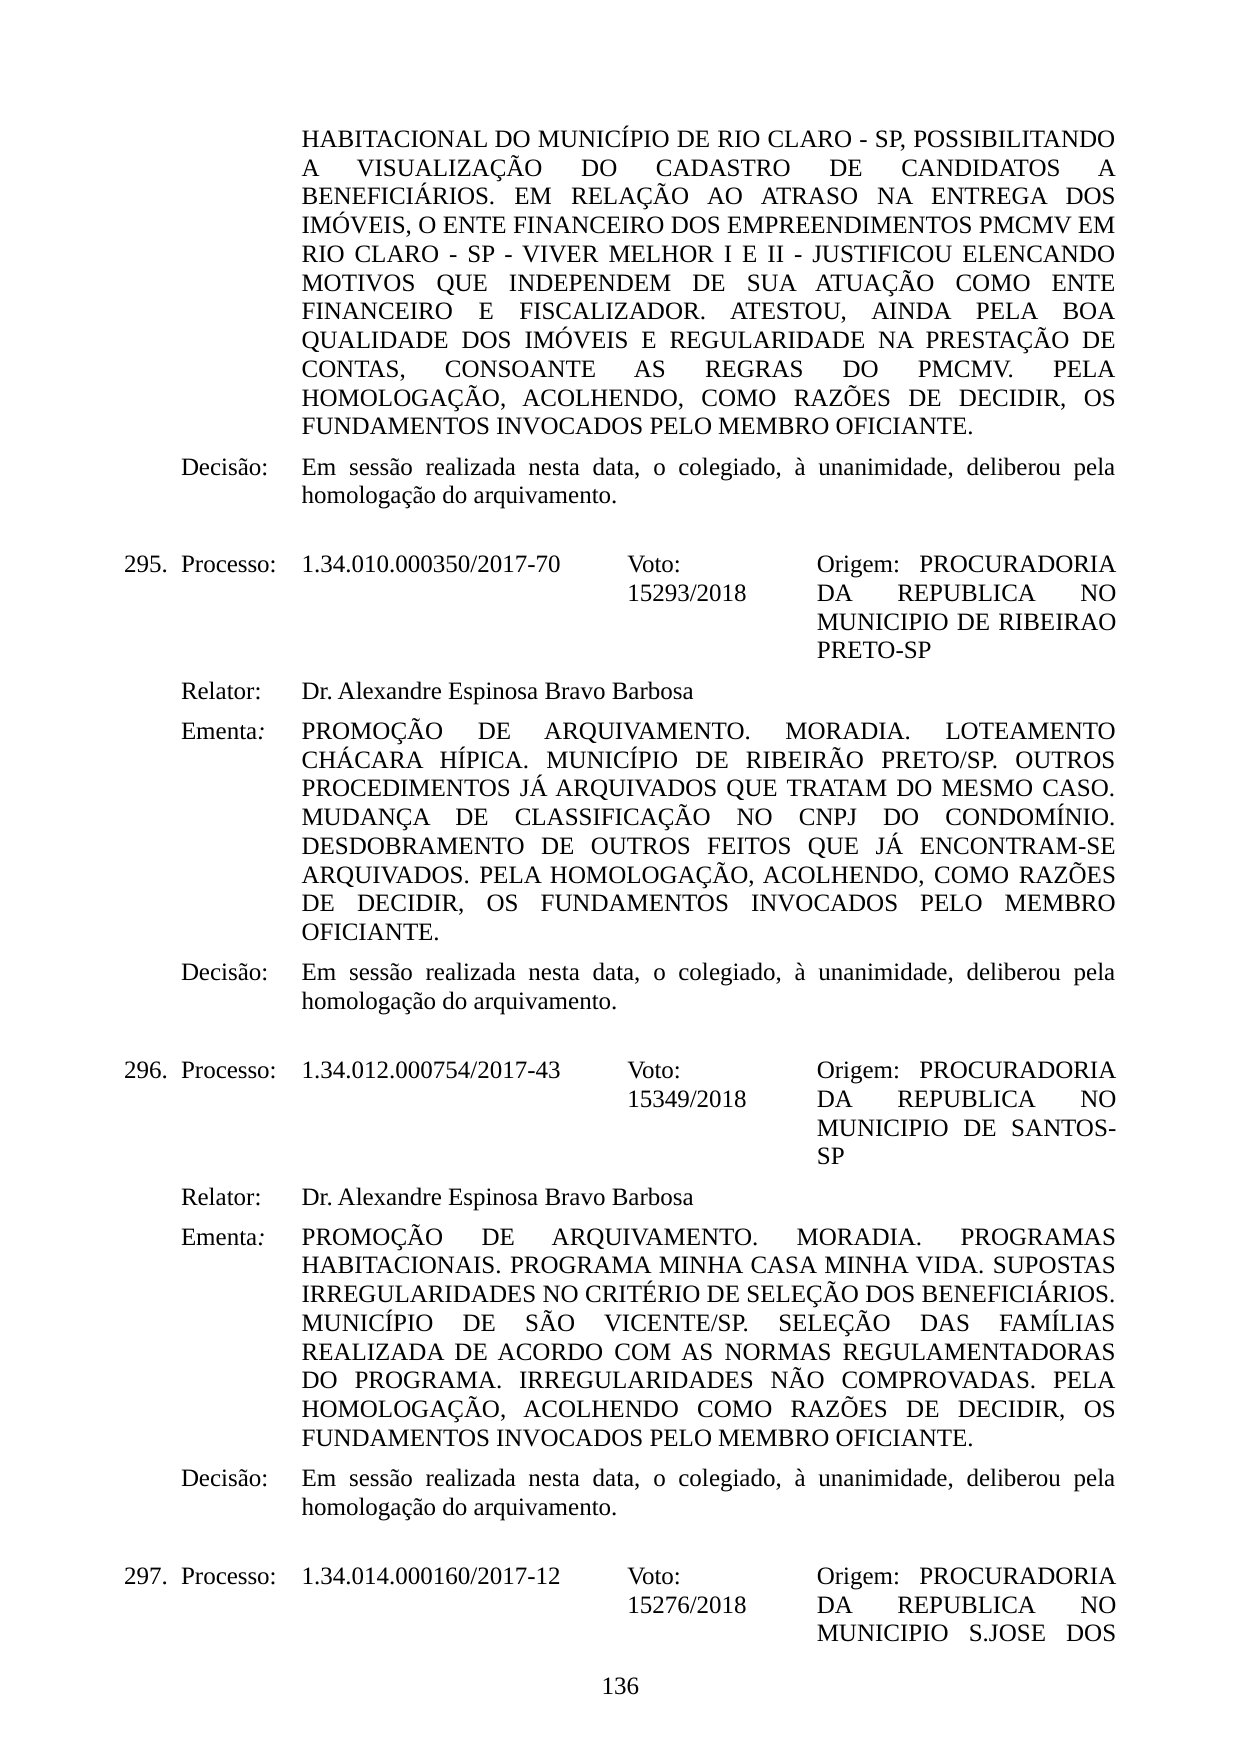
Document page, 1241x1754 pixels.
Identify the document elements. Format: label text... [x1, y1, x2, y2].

table_header 1.34.012.000754/2017-43 [296, 1049, 621, 1176]
table_header 1.34.010.000350/2017-70 [296, 544, 621, 670]
table_cell [118, 446, 175, 515]
table_cell Decisão: [175, 952, 296, 1021]
table_cell [175, 118, 296, 446]
table_cell Ementa: [175, 710, 296, 952]
table_cell Relator: [175, 670, 296, 710]
table_cell [118, 670, 175, 710]
table_header Processo: [175, 544, 296, 670]
table_header Voto: 15293/2018 [621, 544, 811, 670]
table_header Origem: PROCURADORIA DA REPUBLICA NO MUNICIPIO DE SANTOS-SP [811, 1049, 1122, 1176]
table_header Origem: PROCURADORIA DA REPUBLICA NO MUNICIPIO DE RIBEIRAO PRETO-SP [811, 544, 1122, 670]
table_cell Decisão: [175, 1458, 296, 1526]
table_cell Em sessão realizada nesta data, o colegiado, à unanimidade, deliberou pela homologação do arquivamento. [296, 1458, 1122, 1526]
table_cell Em sessão realizada nesta data, o colegiado, à unanimidade, deliberou pela homologação do arquivamento. [296, 952, 1122, 1021]
table_header Processo: [175, 1555, 296, 1653]
table_header Processo: [175, 1049, 296, 1176]
table_cell HABITACIONAL DO MUNICÍPIO DE RIO CLARO - SP, POSSIBILITANDO A VISUALIZAÇÃO DO CADASTRO DE CANDIDATOS A BENEFICIÁRIOS. EM RELAÇÃO AO ATRASO NA ENTREGA DOS IMÓVEIS, O ENTE FINANCEIRO DOS EMPREENDIMENTOS PMCMV EM RIO CLARO - SP - VIVER MELHOR I E II - JUSTIFICOU ELENCANDO MOTIVOS QUE INDEPENDEM DE SUA ATUAÇÃO COMO ENTE FINANCEIRO E FISCALIZADOR. ATESTOU, AINDA PELA BOA QUALIDADE DOS IMÓVEIS E REGULARIDADE NA PRESTAÇÃO DE CONTAS, CONSOANTE AS REGRAS DO PMCMV. PELA HOMOLOGAÇÃO, ACOLHENDO, COMO RAZÕES DE DECIDIR, OS FUNDAMENTOS INVOCADOS PELO MEMBRO OFICIANTE. [296, 118, 1122, 446]
table_cell [118, 1176, 175, 1216]
table_header 295. [118, 544, 175, 670]
table_cell Dr. Alexandre Espinosa Bravo Barbosa [296, 1176, 1122, 1216]
table_cell Dr. Alexandre Espinosa Bravo Barbosa [296, 670, 1122, 710]
table_header 297. [118, 1555, 175, 1653]
table_cell [118, 710, 175, 952]
table_header 1.34.014.000160/2017-12 [296, 1555, 621, 1653]
table_header Voto: 15349/2018 [621, 1049, 811, 1176]
table_cell [118, 1216, 175, 1457]
table_cell [118, 952, 175, 1021]
table_header 296. [118, 1049, 175, 1176]
table_cell [118, 1458, 175, 1526]
table_header Voto: 15276/2018 [621, 1555, 811, 1653]
table_header Origem: PROCURADORIA DA REPUBLICA NO MUNICIPIO S.JOSE DOS [811, 1555, 1122, 1653]
table_cell Decisão: [175, 446, 296, 515]
table_cell PROMOÇÃO DE ARQUIVAMENTO. MORADIA. LOTEAMENTO CHÁCARA HÍPICA. MUNICÍPIO DE RIBEIRÃO PRETO/SP. OUTROS PROCEDIMENTOS JÁ ARQUIVADOS QUE TRATAM DO MESMO CASO. MUDANÇA DE CLASSIFICAÇÃO NO CNPJ DO CONDOMÍNIO. DESDOBRAMENTO DE OUTROS FEITOS QUE JÁ ENCONTRAM-SE ARQUIVADOS. PELA HOMOLOGAÇÃO, ACOLHENDO, COMO RAZÕES DE DECIDIR, OS FUNDAMENTOS INVOCADOS PELO MEMBRO OFICIANTE. [296, 710, 1122, 952]
table_cell Ementa: [175, 1216, 296, 1457]
table_cell Em sessão realizada nesta data, o colegiado, à unanimidade, deliberou pela homologação do arquivamento. [296, 446, 1122, 515]
table_cell Relator: [175, 1176, 296, 1216]
table_cell PROMOÇÃO DE ARQUIVAMENTO. MORADIA. PROGRAMAS HABITACIONAIS. PROGRAMA MINHA CASA MINHA VIDA. SUPOSTAS IRREGULARIDADES NO CRITÉRIO DE SELEÇÃO DOS BENEFICIÁRIOS. MUNICÍPIO DE SÃO VICENTE/SP. SELEÇÃO DAS FAMÍLIAS REALIZADA DE ACORDO COM AS NORMAS REGULAMENTADORAS DO PROGRAMA. IRREGULARIDADES NÃO COMPROVADAS. PELA HOMOLOGAÇÃO, ACOLHENDO COMO RAZÕES DE DECIDIR, OS FUNDAMENTOS INVOCADOS PELO MEMBRO OFICIANTE. [296, 1216, 1122, 1457]
table_cell [118, 118, 175, 446]
